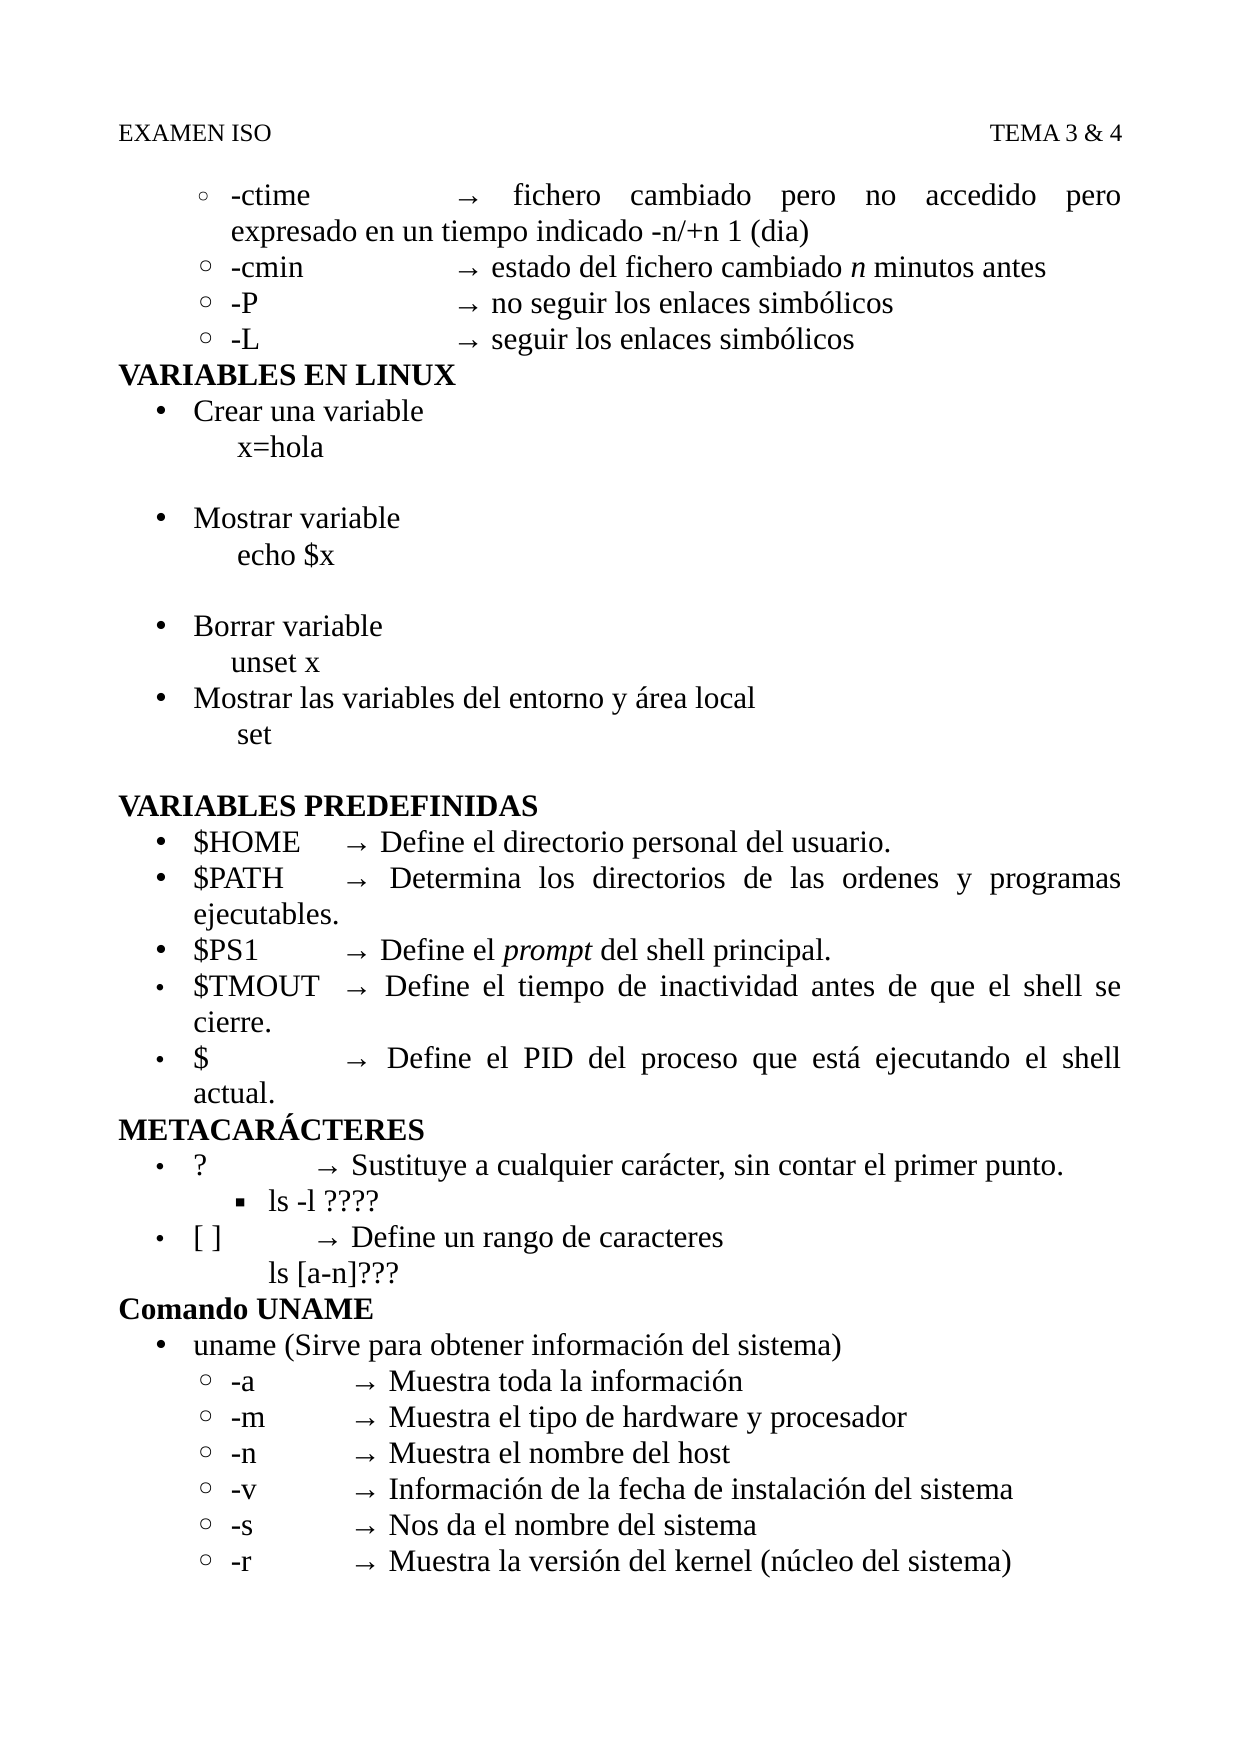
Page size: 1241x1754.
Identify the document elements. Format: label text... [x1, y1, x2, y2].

text set [118, 715, 1122, 751]
list ? → Sustituye a cualquier carácter, sin contar el primer punto. [156, 1147, 1122, 1183]
list -v → Información de la fecha de instalación del sistema [193, 1470, 1122, 1506]
list -a → Muestra toda la información [193, 1362, 1122, 1398]
list -cmin → estado del fichero cambiado n minutos antes [193, 248, 1122, 284]
list -n → Muestra el nombre del host [193, 1434, 1122, 1470]
text VARIABLES EN LINUX [118, 356, 1122, 392]
list Crear una variable [156, 392, 1122, 428]
text Comando UNAME [118, 1290, 1122, 1326]
list -s → Nos da el nombre del sistema [193, 1506, 1122, 1542]
list $PATH → Determina los directorios de las ordenes y programas ejecutables. [156, 859, 1122, 931]
list ls [a-n]??? [231, 1254, 1122, 1290]
text METACARÁCTERES [118, 1111, 1122, 1147]
text x=hola [118, 428, 1122, 464]
list -r → Muestra la versión del kernel (núcleo del sistema) [193, 1542, 1122, 1578]
list Borrar variable [156, 608, 1122, 643]
list -P → no seguir los enlaces simbólicos [193, 284, 1122, 320]
text echo $x [118, 536, 1122, 572]
list $TMOUT → Define el tiempo de inactividad antes de que el shell se cierre. [156, 967, 1122, 1039]
list $ → Define el PID del proceso que está ejecutando el shell actual. [156, 1039, 1122, 1111]
list Mostrar variable [156, 500, 1122, 536]
list Mostrar las variables del entorno y área local [156, 679, 1122, 715]
list -m → Muestra el tipo de hardware y procesador [193, 1398, 1122, 1434]
list -ctime → fichero cambiado pero no accedido pero expresado en un tiempo indicado -n/+n 1 (dia) [193, 176, 1122, 248]
list -L → seguir los enlaces simbólicos [193, 320, 1122, 356]
list [ ] → Define un rango de caracteres [156, 1218, 1122, 1254]
list $HOME → Define el directorio personal del usuario. [156, 823, 1122, 859]
list $PS1 → Define el prompt del shell principal. [156, 931, 1122, 967]
text VARIABLES PREDEFINIDAS [118, 787, 1122, 823]
list ls -l ???? [231, 1183, 1122, 1218]
list unset x [193, 643, 1122, 679]
list uname (Sirve para obtener información del sistema) [156, 1326, 1122, 1362]
